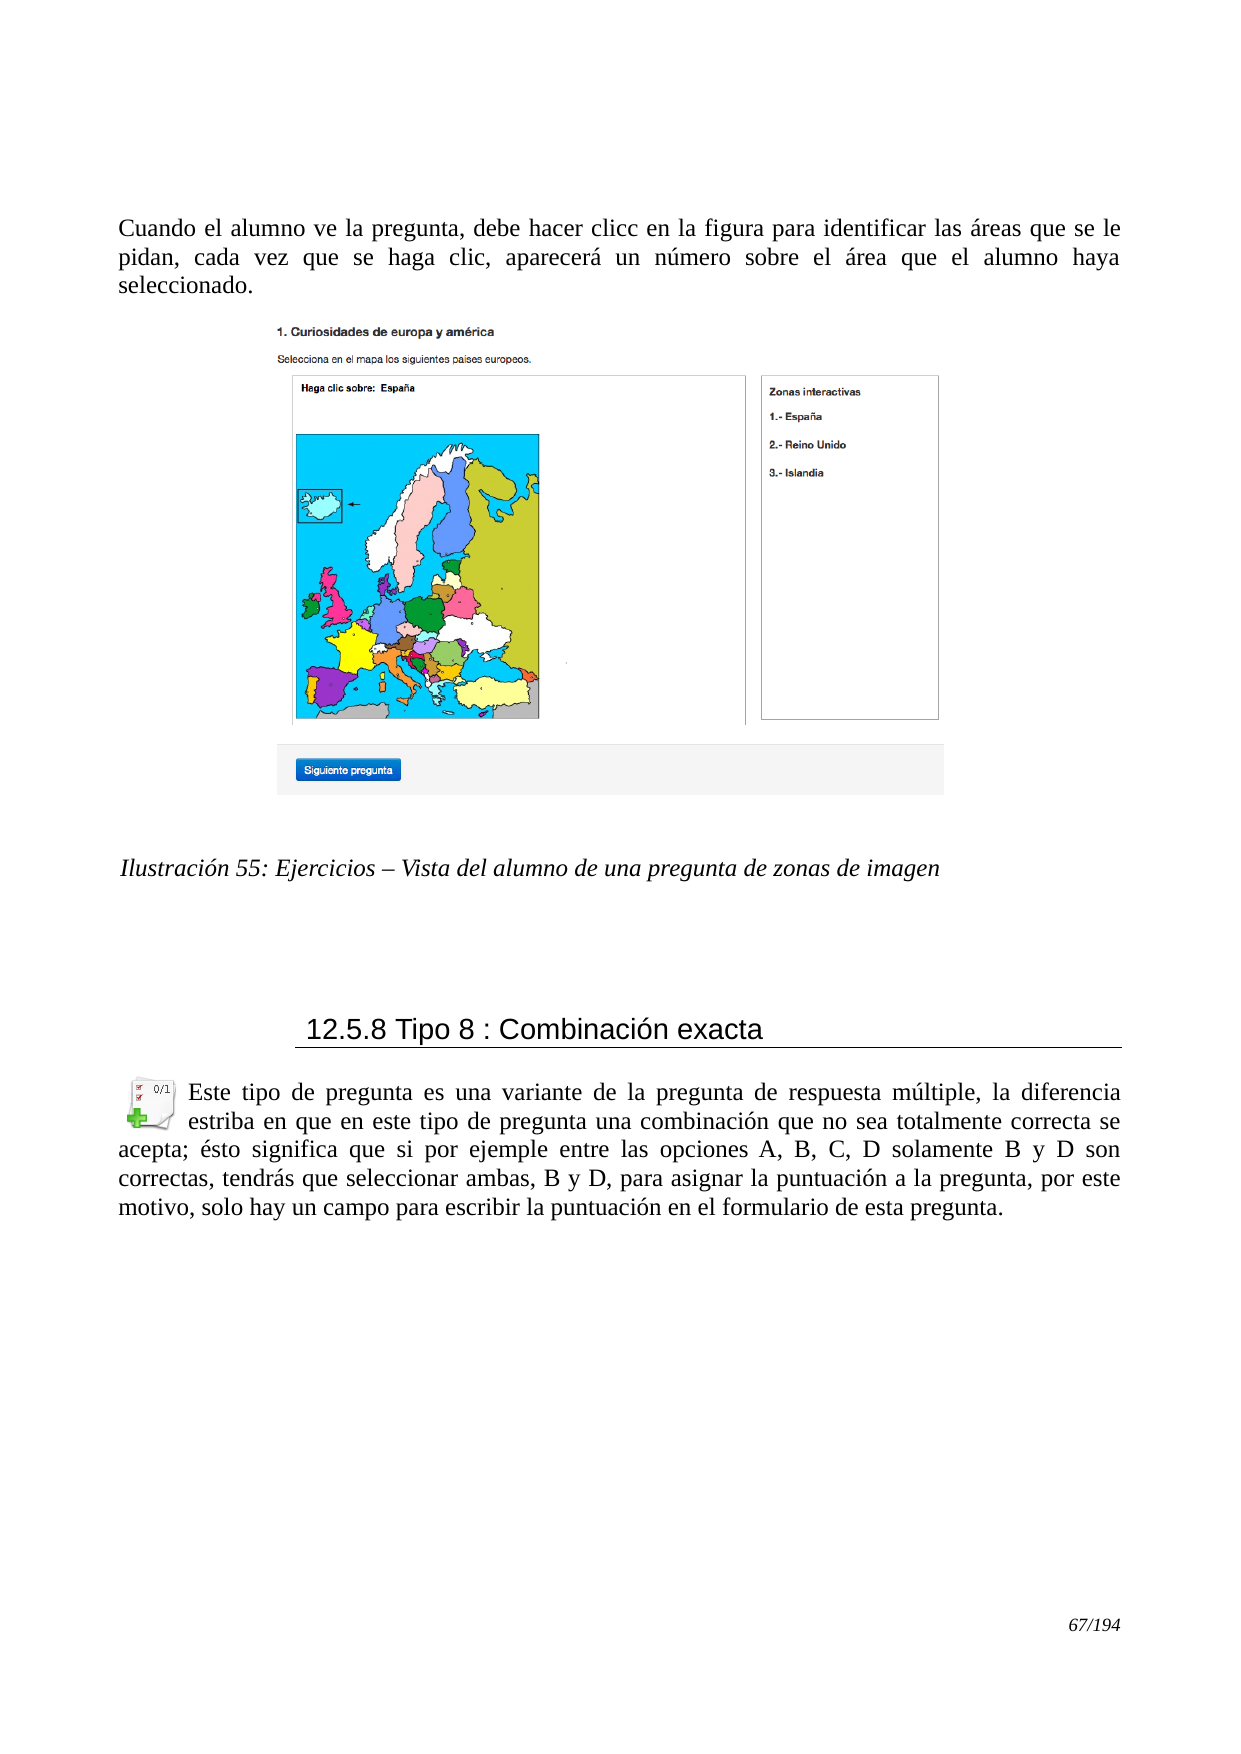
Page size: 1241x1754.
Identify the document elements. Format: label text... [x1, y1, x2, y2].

text Este tipo de pregunta es una variante de la pregunta de respuesta múltiple, la diferencia estriba en que en este tipo de pregunta una combinación que no sea totalmente correcta se acepta; ésto significa que si por ejemple entre las opciones A, B, C, D solamente B y D son correctas, tendrás que seleccionar ambas, B y D, para asignar la puntuación a la pregunta, por este motivo, solo hay un campo para escribir la puntuación en el formulario de esta pregunta. [118, 1077, 1122, 1221]
picture [117, 1072, 177, 1132]
text Ilustración 55: Ejercicios – Vista del alumno de una pregunta de zonas de imagen [120, 853, 1107, 882]
picture [272, 323, 944, 799]
text Cuando el alumno ve la pregunta, debe hacer clicc en la figura para identificar las áreas que se le pidan, cada vez que se haga clic, aparecerá un número sobre el área que el alumno haya seleccionado. [118, 213, 1122, 299]
subtitle Tipo 8 : Combinación exacta [295, 1012, 1122, 1047]
